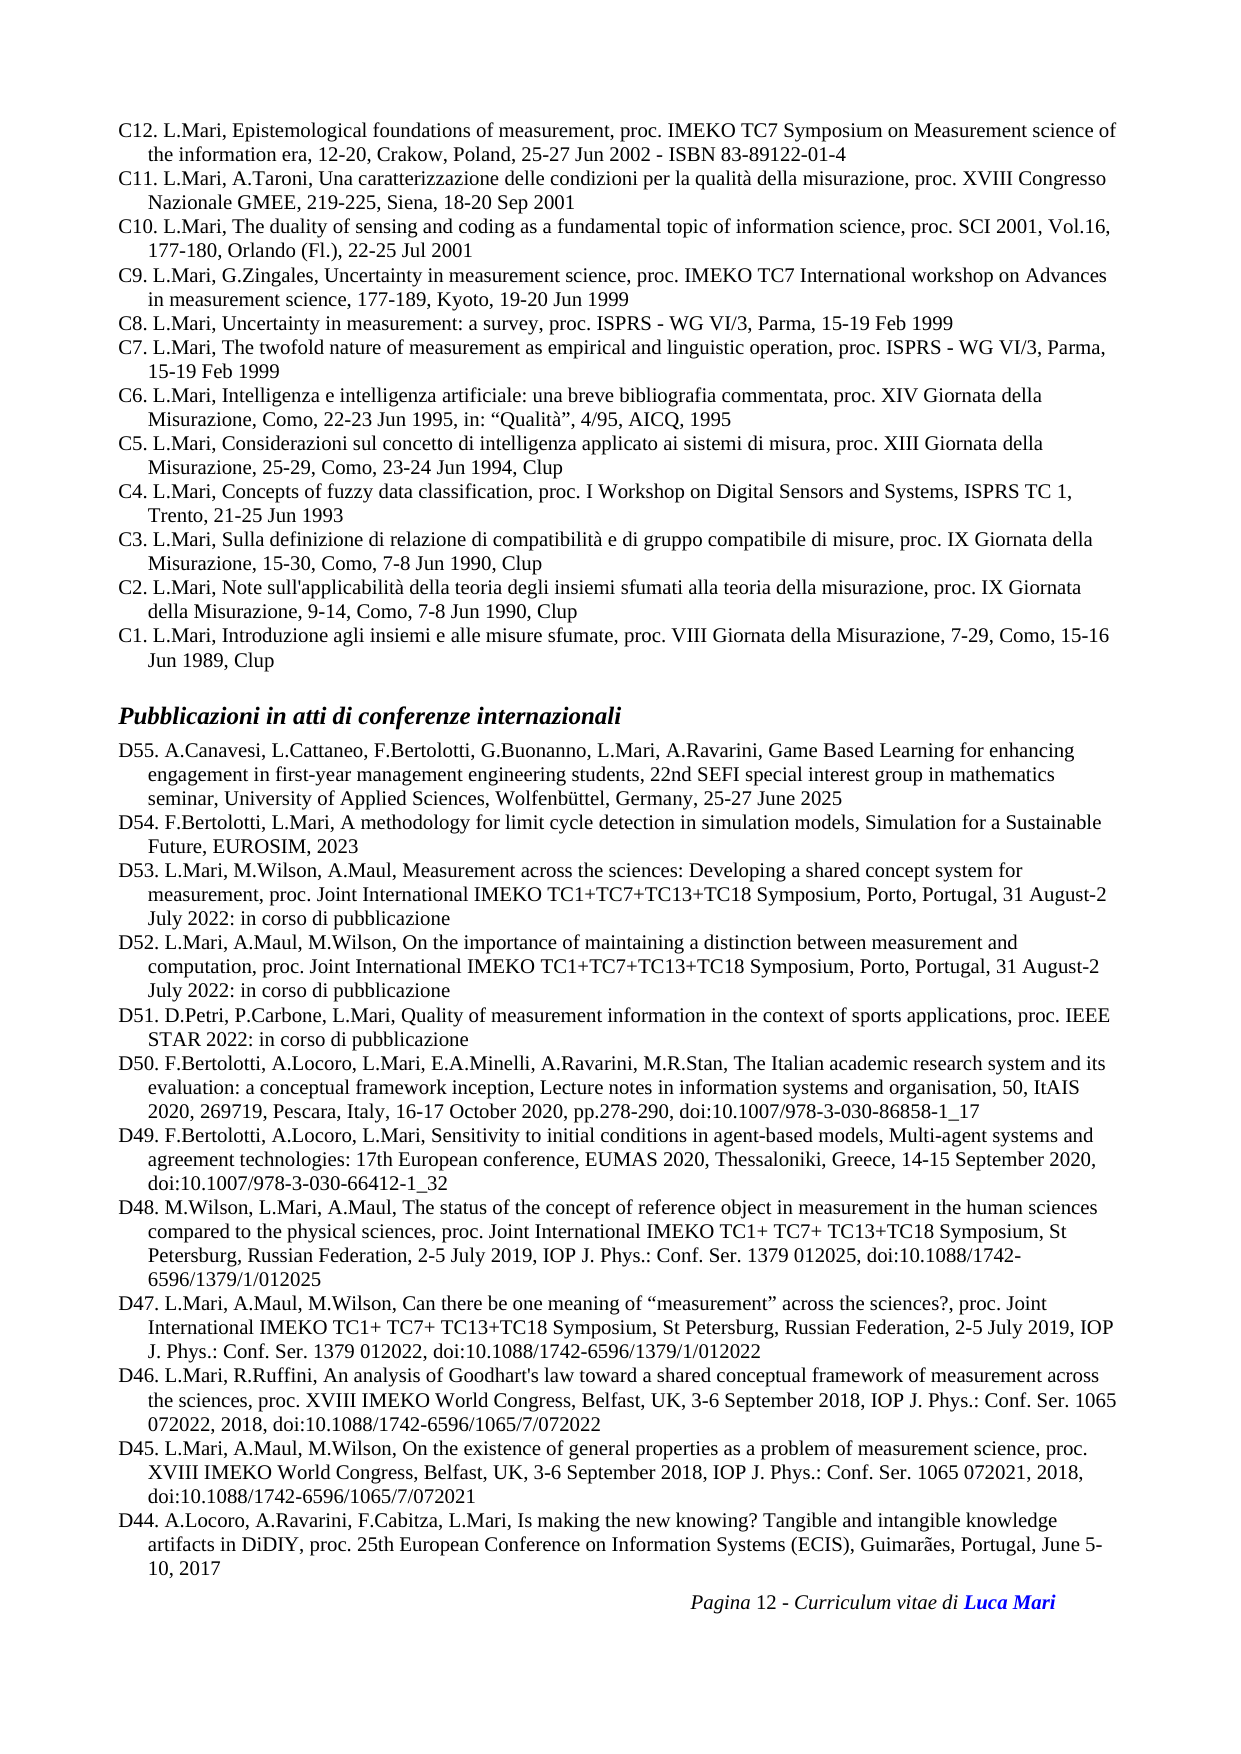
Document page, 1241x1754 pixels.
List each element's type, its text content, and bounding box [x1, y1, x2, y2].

text D51. D.Petri, P.Carbone, L.Mari, Quality of measurement information in the context of sports applications, proc. IEEE STAR 2022: in corso di pubblicazione [118, 1002, 1122, 1051]
text D55. A.Canavesi, L.Cattaneo, F.Bertolotti, G.Buonanno, L.Mari, A.Ravarini, Game Based Learning for enhancing engagement in first-year management engineering students, 22nd SEFI special interest group in mathematics seminar, University of Applied Sciences, Wolfenbüttel, Germany, 25-27 June 2025 [118, 738, 1122, 810]
text D52. L.Mari, A.Maul, M.Wilson, On the importance of maintaining a distinction between measurement and computation, proc. Joint International IMEKO TC1+TC7+TC13+TC18 Symposium, Porto, Portugal, 31 August-2 July 2022: in corso di pubblicazione [118, 930, 1122, 1002]
text C7. L.Mari, The twofold nature of measurement as empirical and linguistic operation, proc. ISPRS - WG VI/3, Parma, 15-19 Feb 1999 [118, 335, 1122, 383]
text C3. L.Mari, Sulla definizione di relazione di compatibilità e di gruppo compatibile di misure, proc. IX Giornata della Misurazione, 15-30, Como, 7-8 Jun 1990, Clup [118, 527, 1122, 575]
text C4. L.Mari, Concepts of fuzzy data classification, proc. I Workshop on Digital Sensors and Systems, ISPRS TC 1, Trento, 21-25 Jun 1993 [118, 479, 1122, 527]
text C11. L.Mari, A.Taroni, Una caratterizzazione delle condizioni per la qualità della misurazione, proc. XVIII Congresso Nazionale GMEE, 219-225, Siena, 18-20 Sep 2001 [118, 166, 1122, 214]
text D47. L.Mari, A.Maul, M.Wilson, Can there be one meaning of “measurement” across the sciences?, proc. Joint International IMEKO TC1+ TC7+ TC13+TC18 Symposium, St Petersburg, Russian Federation, 2-5 July 2019, IOP J. Phys.: Conf. Ser. 1379 012022, doi:10.1088/1742-6596/1379/1/012022 [118, 1291, 1122, 1363]
text D45. L.Mari, A.Maul, M.Wilson, On the existence of general properties as a problem of measurement science, proc. XVIII IMEKO World Congress, Belfast, UK, 3-6 September 2018, IOP J. Phys.: Conf. Ser. 1065 072021, 2018, doi:10.1088/1742-6596/1065/7/072021 [118, 1436, 1122, 1508]
text D54. F.Bertolotti, L.Mari, A methodology for limit cycle detection in simulation models, Simulation for a Sustainable Future, EUROSIM, 2023 [118, 810, 1122, 858]
text D44. A.Locoro, A.Ravarini, F.Cabitza, L.Mari, Is making the new knowing? Tangible and intangible knowledge artifacts in DiDIY, proc. 25th European Conference on Information Systems (ECIS), Guimarães, Portugal, June 5-10, 2017 [118, 1508, 1122, 1580]
text D49. F.Bertolotti, A.Locoro, L.Mari, Sensitivity to initial conditions in agent-based models, Multi-agent systems and agreement technologies: 17th European conference, EUMAS 2020, Thessaloniki, Greece, 14-15 September 2020, doi:10.1007/978-3-030-66412-1_32 [118, 1123, 1122, 1195]
text C9. L.Mari, G.Zingales, Uncertainty in measurement science, proc. IMEKO TC7 International workshop on Advances in measurement science, 177-189, Kyoto, 19-20 Jun 1999 [118, 262, 1122, 311]
text C5. L.Mari, Considerazioni sul concetto di intelligenza applicato ai sistemi di misura, proc. XIII Giornata della Misurazione, 25-29, Como, 23-24 Jun 1994, Clup [118, 431, 1122, 479]
text C8. L.Mari, Uncertainty in measurement: a survey, proc. ISPRS - WG VI/3, Parma, 15-19 Feb 1999 [118, 311, 1122, 335]
text D48. M.Wilson, L.Mari, A.Maul, The status of the concept of reference object in measurement in the human sciences compared to the physical sciences, proc. Joint International IMEKO TC1+ TC7+ TC13+TC18 Symposium, St Petersburg, Russian Federation, 2-5 July 2019, IOP J. Phys.: Conf. Ser. 1379 012025, doi:10.1088/1742-6596/1379/1/012025 [118, 1195, 1122, 1291]
text D50. F.Bertolotti, A.Locoro, L.Mari, E.A.Minelli, A.Ravarini, M.R.Stan, The Italian academic research system and its evaluation: a conceptual framework inception, Lecture notes in information systems and organisation, 50, ItAIS 2020, 269719, Pescara, Italy, 16-17 October 2020, pp.278-290, doi:10.1007/978-3-030-86858-1_17 [118, 1051, 1122, 1123]
text C12. L.Mari, Epistemological foundations of measurement, proc. IMEKO TC7 Symposium on Measurement science of the information era, 12-20, Crakow, Poland, 25-27 Jun 2002 - ISBN 83-89122-01-4 [118, 118, 1122, 166]
text D53. L.Mari, M.Wilson, A.Maul, Measurement across the sciences: Developing a shared concept system for measurement, proc. Joint International IMEKO TC1+TC7+TC13+TC18 Symposium, Porto, Portugal, 31 August-2 July 2022: in corso di pubblicazione [118, 858, 1122, 930]
text C1. L.Mari, Introduzione agli insiemi e alle misure sfumate, proc. VIII Giornata della Misurazione, 7-29, Como, 15-16 Jun 1989, Clup [118, 623, 1122, 672]
subtitle Pubblicazioni in atti di conferenze internazionali [118, 701, 1122, 729]
text D46. L.Mari, R.Ruffini, An analysis of Goodhart's law toward a shared conceptual framework of measurement across the sciences, proc. XVIII IMEKO World Congress, Belfast, UK, 3-6 September 2018, IOP J. Phys.: Conf. Ser. 1065 072022, 2018, doi:10.1088/1742-6596/1065/7/072022 [118, 1363, 1122, 1436]
text C10. L.Mari, The duality of sensing and coding as a fundamental topic of information science, proc. SCI 2001, Vol.16, 177-180, Orlando (Fl.), 22-25 Jul 2001 [118, 214, 1122, 262]
text C6. L.Mari, Intelligenza e intelligenza artificiale: una breve bibliografia commentata, proc. XIV Giornata della Misurazione, Como, 22-23 Jun 1995, in: “Qualità”, 4/95, AICQ, 1995 [118, 383, 1122, 431]
text C2. L.Mari, Note sull'applicabilità della teoria degli insiemi sfumati alla teoria della misurazione, proc. IX Giornata della Misurazione, 9-14, Como, 7-8 Jun 1990, Clup [118, 575, 1122, 623]
